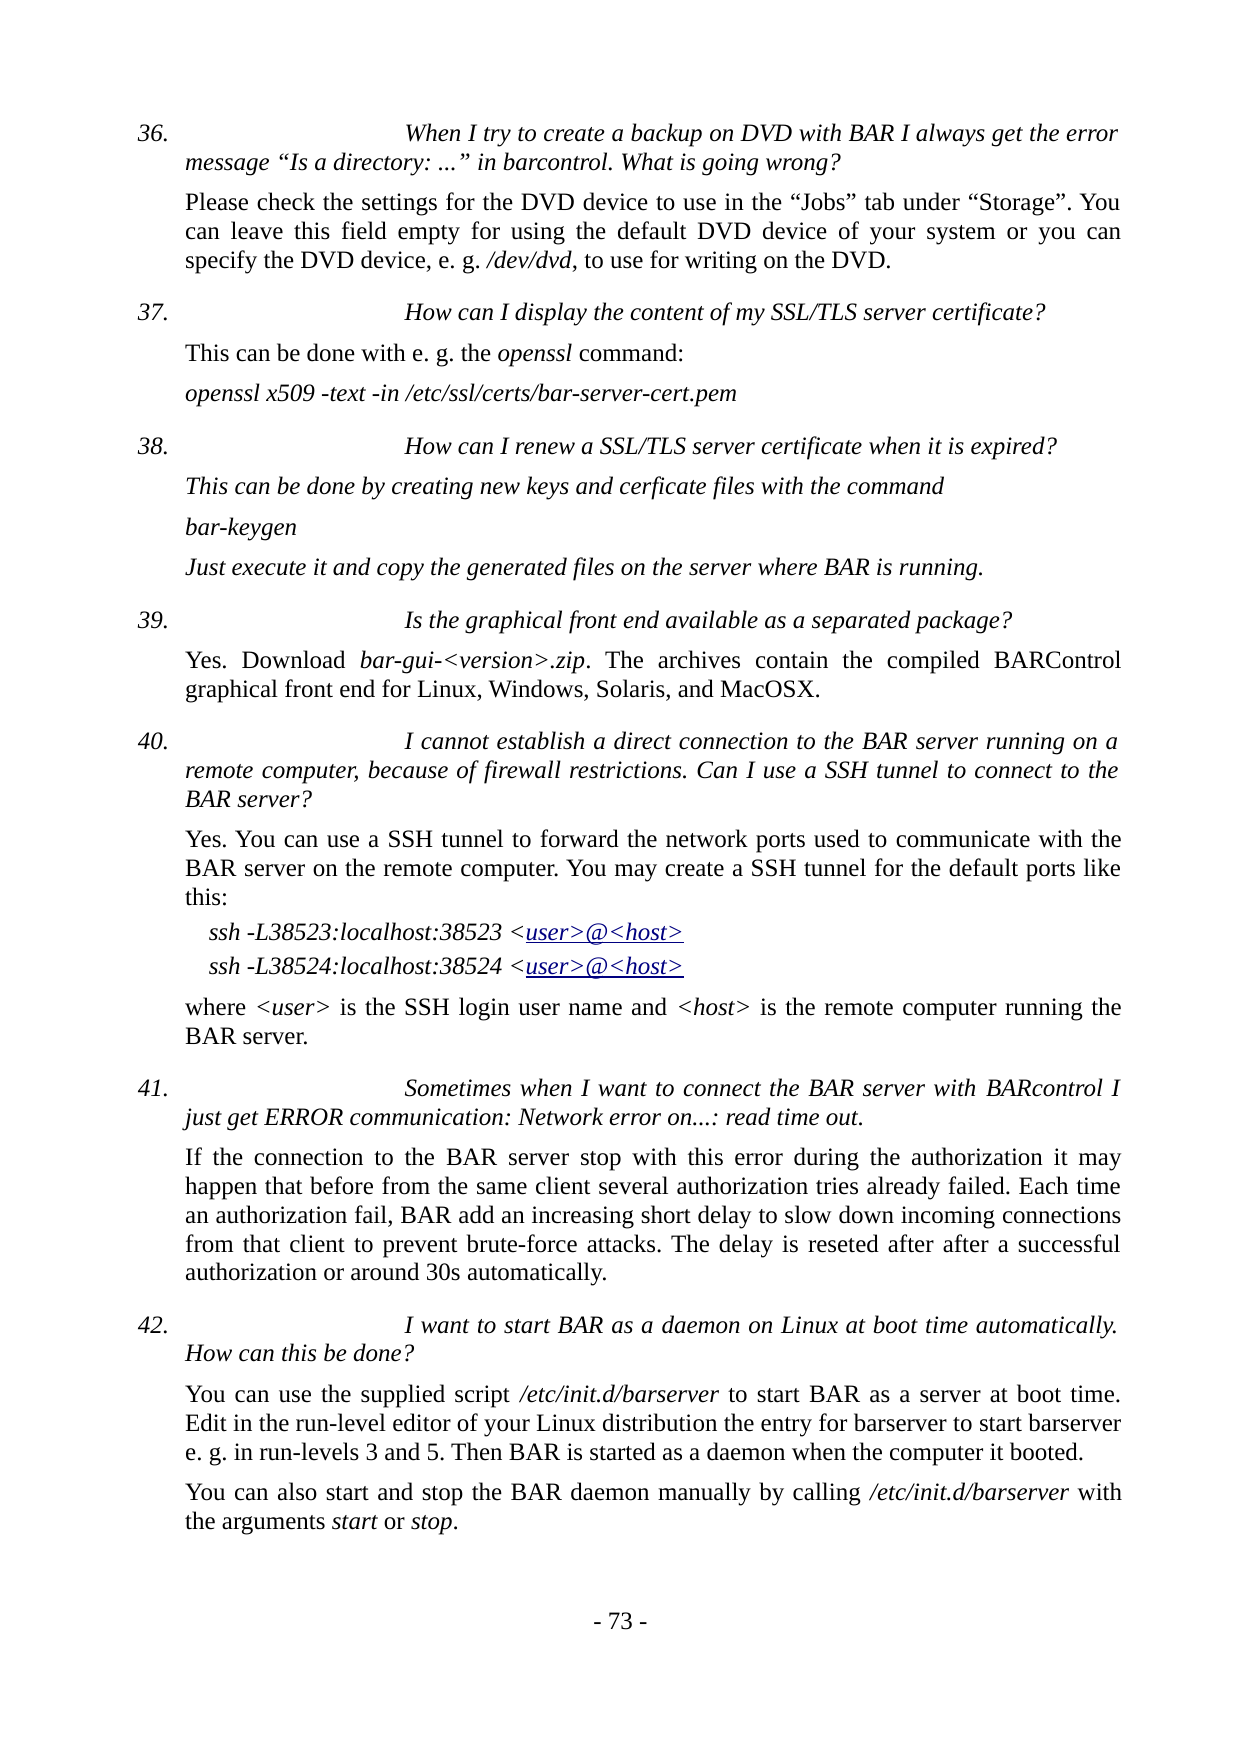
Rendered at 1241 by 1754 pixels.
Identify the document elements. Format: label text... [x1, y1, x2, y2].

text You can use the supplied script /etc/init.d/barserver to start BAR as a server at boot time. Edit in the run-level editor of your Linux distribution the entry for barserver to start barserver e. g. in run-levels 3 and 5. Then BAR is started as a daemon when the computer it booted. [185, 1379, 1122, 1465]
text where <user> is the SSH login user name and <host> is the remote computer running the BAR server. [185, 992, 1122, 1049]
list When I try to create a backup on DVD with BAR I always get the error message “Is a directory: ...” in barcontrol. What is going wrong? [138, 118, 1122, 176]
text This can be done with e. g. the openssl command: [185, 338, 1122, 367]
text bar-keygen [185, 512, 1122, 541]
text This can be done by creating new keys and cerficate files with the command [185, 471, 1122, 500]
text ssh -L38524:localhost:38524 <user>@<host> [208, 951, 1122, 980]
text ssh -L38523:localhost:38523 <user>@<host> [208, 917, 1122, 945]
text Yes. Download bar-gui-<version>.zip. The archives contain the compiled BARControl graphical front end for Linux, Windows, Solaris, and MacOSX. [185, 645, 1122, 703]
text You can also start and stop the BAR daemon manually by calling /etc/init.d/barserver with the arguments start or stop. [185, 1477, 1122, 1534]
list How can I renew a SSL/TLS server certificate when it is expired? [138, 431, 1122, 459]
list How can I display the content of my SSL/TLS server certificate? [138, 297, 1122, 326]
text Please check the settings for the DVD device to use in the “Jobs” tab under “Storage”. You can leave this field empty for using the default DVD device of your system or you can specify the DVD device, e. g. /dev/dvd, to use for writing on the DVD. [185, 187, 1122, 274]
list Sometimes when I want to connect the BAR server with BARcontrol I just get ERROR communication: Network error on...: read time out. [138, 1073, 1122, 1131]
list I cannot establish a direct connection to the BAR server running on a remote computer, because of firewall restrictions. Can I use a SSH tunnel to connect to the BAR server? [138, 726, 1122, 813]
text If the connection to the BAR server stop with this error during the authorization it may happen that before from the same client several authorization tries already failed. Each time an authorization fail, BAR add an increasing short delay to slow down incoming connections from that client to prevent brute-force attacks. The delay is reseted after after a successful authorization or around 30s automatically. [185, 1142, 1122, 1286]
text openssl x509 -text -in /etc/ssl/certs/bar-server-cert.pem [185, 378, 1122, 407]
text Just execute it and copy the generated files on the server where BAR is running. [185, 552, 1122, 581]
list I want to start BAR as a daemon on Linux at boot time automatically. How can this be done? [138, 1310, 1122, 1367]
text Yes. You can use a SSH tunnel to forward the network ports used to communicate with the BAR server on the remote computer. You may create a SSH tunnel for the default ports like this: [185, 824, 1122, 911]
list Is the graphical front end available as a separated package? [138, 605, 1122, 633]
